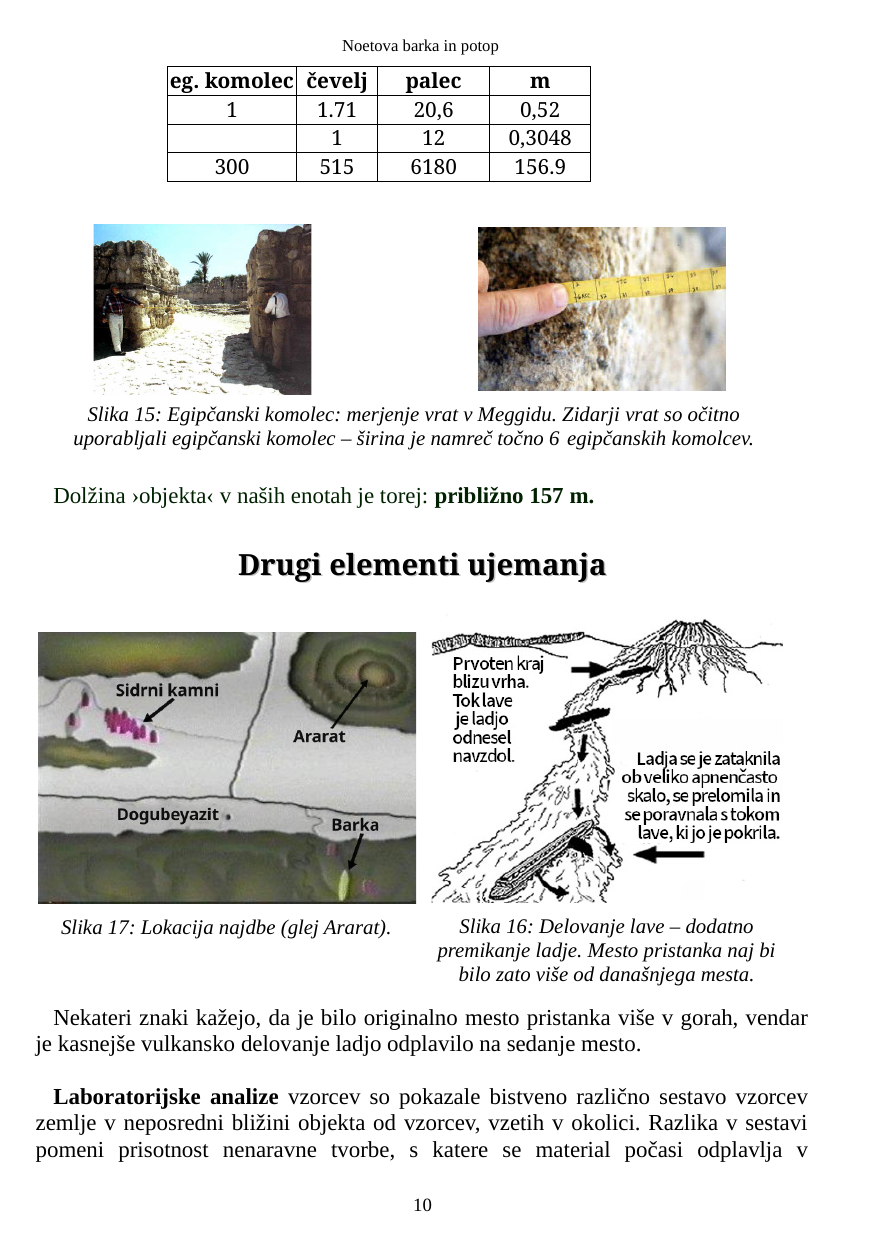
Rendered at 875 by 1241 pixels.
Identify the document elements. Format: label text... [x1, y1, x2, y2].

text Laboratorijske analize vzorcev so pokazale bistveno različno sestavo vzorcev zemlje v neposredni bližini objekta od vzorcev, vzetih v okolici. Razlika v sestavi pomeni prisotnost nenaravne tvorbe, s katere se material počasi odplavlja v [35, 1083, 809, 1162]
picture [93, 224, 312, 395]
text Dolžina ›objekta‹ v naših enotah je torej: približno 157 m. [35, 400, 809, 509]
table_header m [490, 67, 590, 95]
picture [478, 227, 726, 391]
table_cell 20,6 [378, 96, 489, 123]
text Slika 15: Egipčanski komolec: merjenje vrat v Meggidu. Zidarji vrat so očitno uporabljali egipčanski komolec – širina je namreč točno 6 egipčanskih komolcev. [51, 400, 778, 450]
table_cell 0,3048 [490, 125, 590, 152]
picture [431, 610, 783, 903]
table_cell 0,52 [490, 96, 590, 123]
table_header čevelj [297, 67, 377, 95]
table_cell 515 [297, 153, 377, 181]
table_cell [168, 125, 296, 152]
table_cell 300 [168, 153, 296, 181]
table_cell 1 [168, 96, 296, 123]
subtitle Drugi elementi ujemanja [35, 544, 809, 584]
picture [38, 632, 417, 904]
table_header palec [378, 67, 489, 95]
table_cell 156,9 [490, 153, 590, 181]
table_cell 1 [297, 125, 377, 152]
text Slika 16: Delovanje lave – dodatno premikanje ladje. Mesto pristanka naj bi bilo zato više od današnjega mesta. [432, 903, 783, 986]
table_cell 6180 [378, 153, 489, 181]
table_cell 1,71 [297, 96, 377, 123]
text Nekateri znaki kažejo, da je bilo originalno mesto pristanka više v gorah, vendar je kasnejše vulkansko delovanje ladjo odplavilo na sedanje mesto. [35, 911, 809, 1057]
text Slika 17: Lokacija najdbe (glej Ararat). [38, 904, 416, 939]
table_header eg. komolec [168, 67, 296, 95]
table_cell 12 [378, 125, 489, 152]
